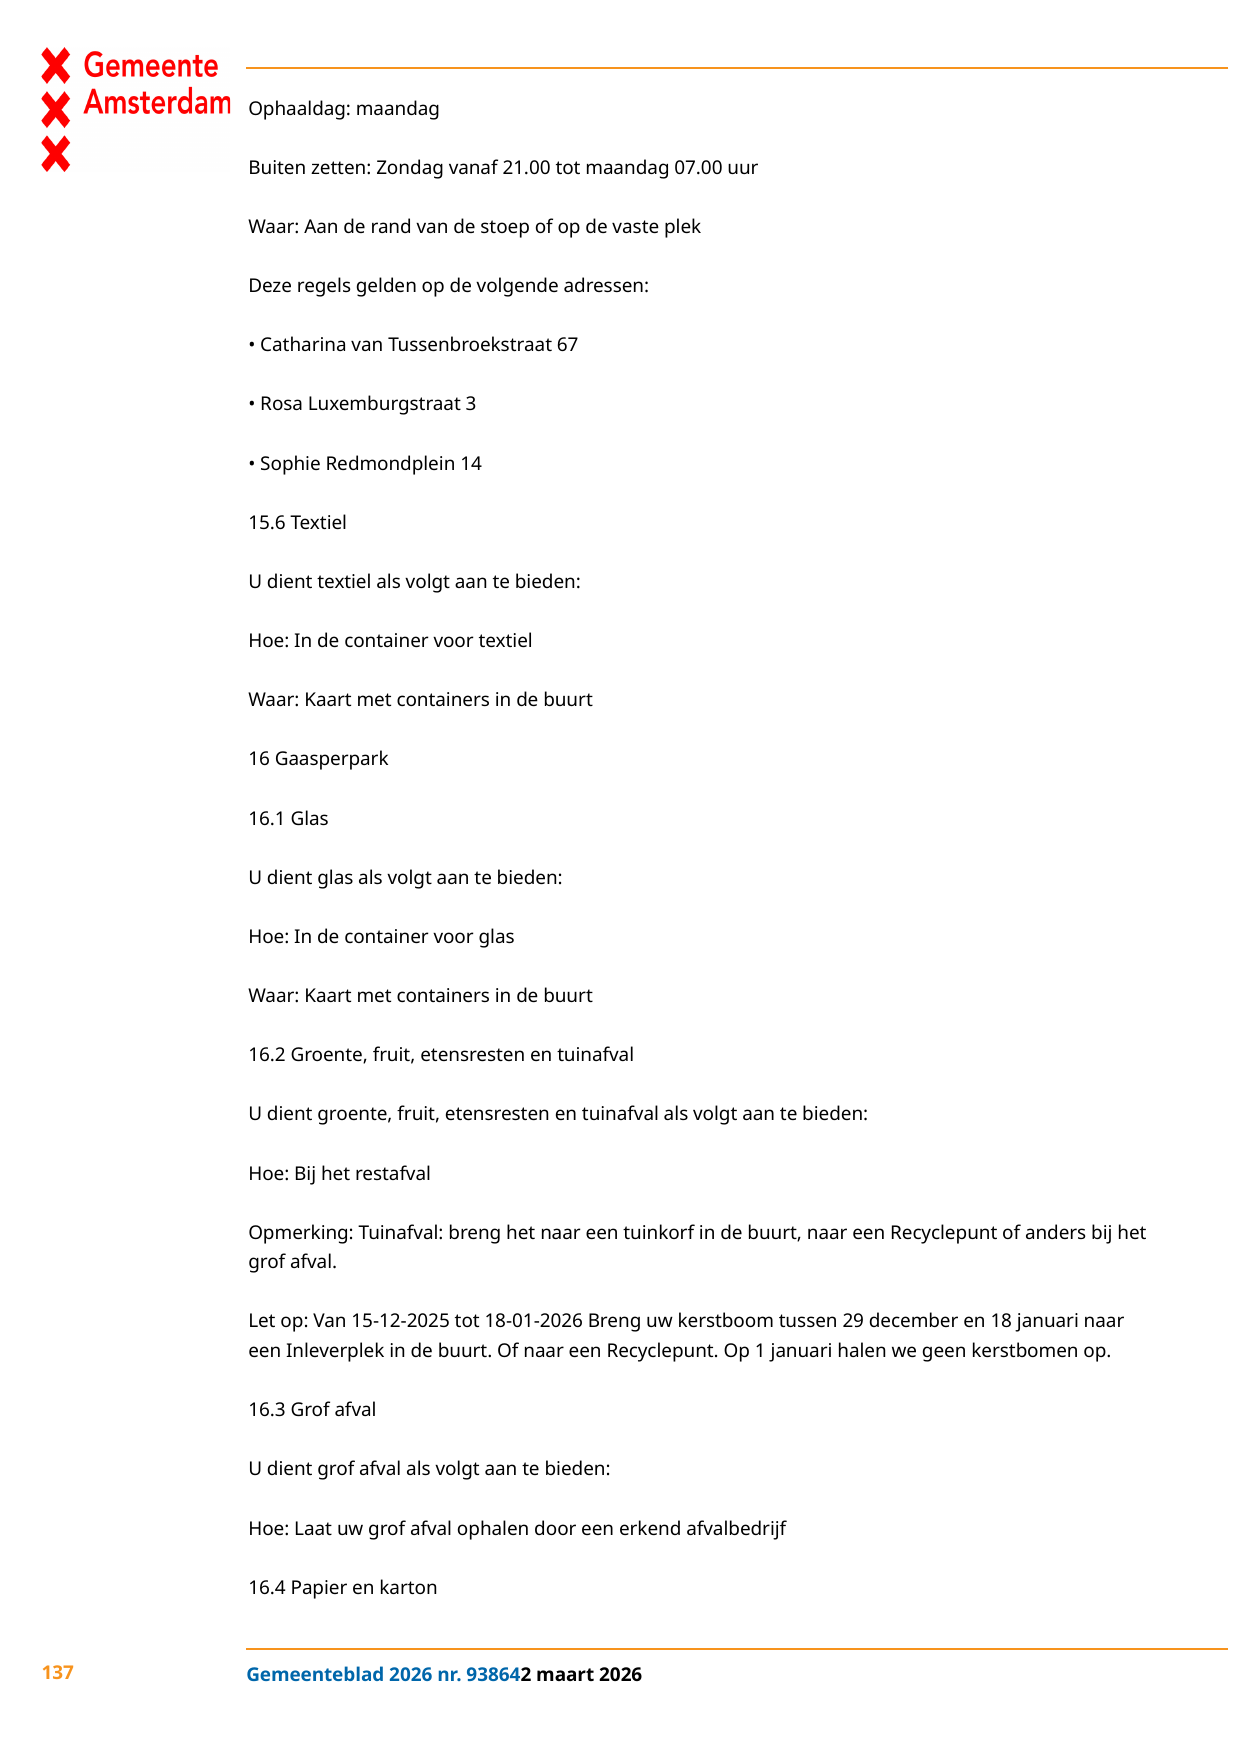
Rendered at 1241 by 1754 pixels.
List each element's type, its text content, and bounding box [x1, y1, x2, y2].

text • Rosa Luxemburgstraat 3 [248, 391, 1152, 416]
text • Sophie Redmondplein 14 [248, 450, 1152, 476]
text 16.1 Glas [248, 805, 1152, 831]
text U dient glas als volgt aan te bieden: [248, 864, 1152, 890]
text Waar: Kaart met containers in de buurt [248, 982, 1152, 1008]
text 16 Gaasperpark [248, 746, 1152, 771]
text 16.3 Grof afval [248, 1396, 1152, 1422]
text Hoe: Laat uw grof afval ophalen door een erkend afvalbedrijf [248, 1515, 1152, 1541]
text Waar: Kaart met containers in de buurt [248, 686, 1152, 712]
text Opmerking: Tuinafval: breng het naar een tuinkorf in de buurt, naar een Recyclepunt of anders bij het grof afval. [248, 1219, 1152, 1274]
text Hoe: Bij het restafval [248, 1160, 1152, 1186]
text U dient groente, fruit, etensresten en tuinafval als volgt aan te bieden: [248, 1101, 1152, 1126]
picture [41, 47, 231, 172]
text Hoe: In de container voor textiel [248, 627, 1152, 653]
text Waar: Aan de rand van de stoep of op de vaste plek [248, 213, 1152, 239]
text Buiten zetten: Zondag vanaf 21.00 tot maandag 07.00 uur [248, 154, 1152, 180]
text 16.4 Papier en karton [248, 1574, 1152, 1600]
text Deze regels gelden op de volgende adressen: [248, 272, 1152, 298]
text 16.2 Groente, fruit, etensresten en tuinafval [248, 1041, 1152, 1067]
text U dient grof afval als volgt aan te bieden: [248, 1456, 1152, 1481]
text Hoe: In de container voor glas [248, 923, 1152, 949]
text • Catharina van Tussenbroekstraat 67 [248, 331, 1152, 357]
text 15.6 Textiel [248, 509, 1152, 535]
text U dient textiel als volgt aan te bieden: [248, 568, 1152, 594]
text Ophaaldag: maandag [248, 95, 1152, 121]
text Let op: Van 15-12-2025 tot 18-01-2026 Breng uw kerstboom tussen 29 december en 18 januari naar een Inleverplek in de buurt. Of naar een Recyclepunt. Op 1 januari halen we geen kerstbomen op. [248, 1308, 1152, 1363]
